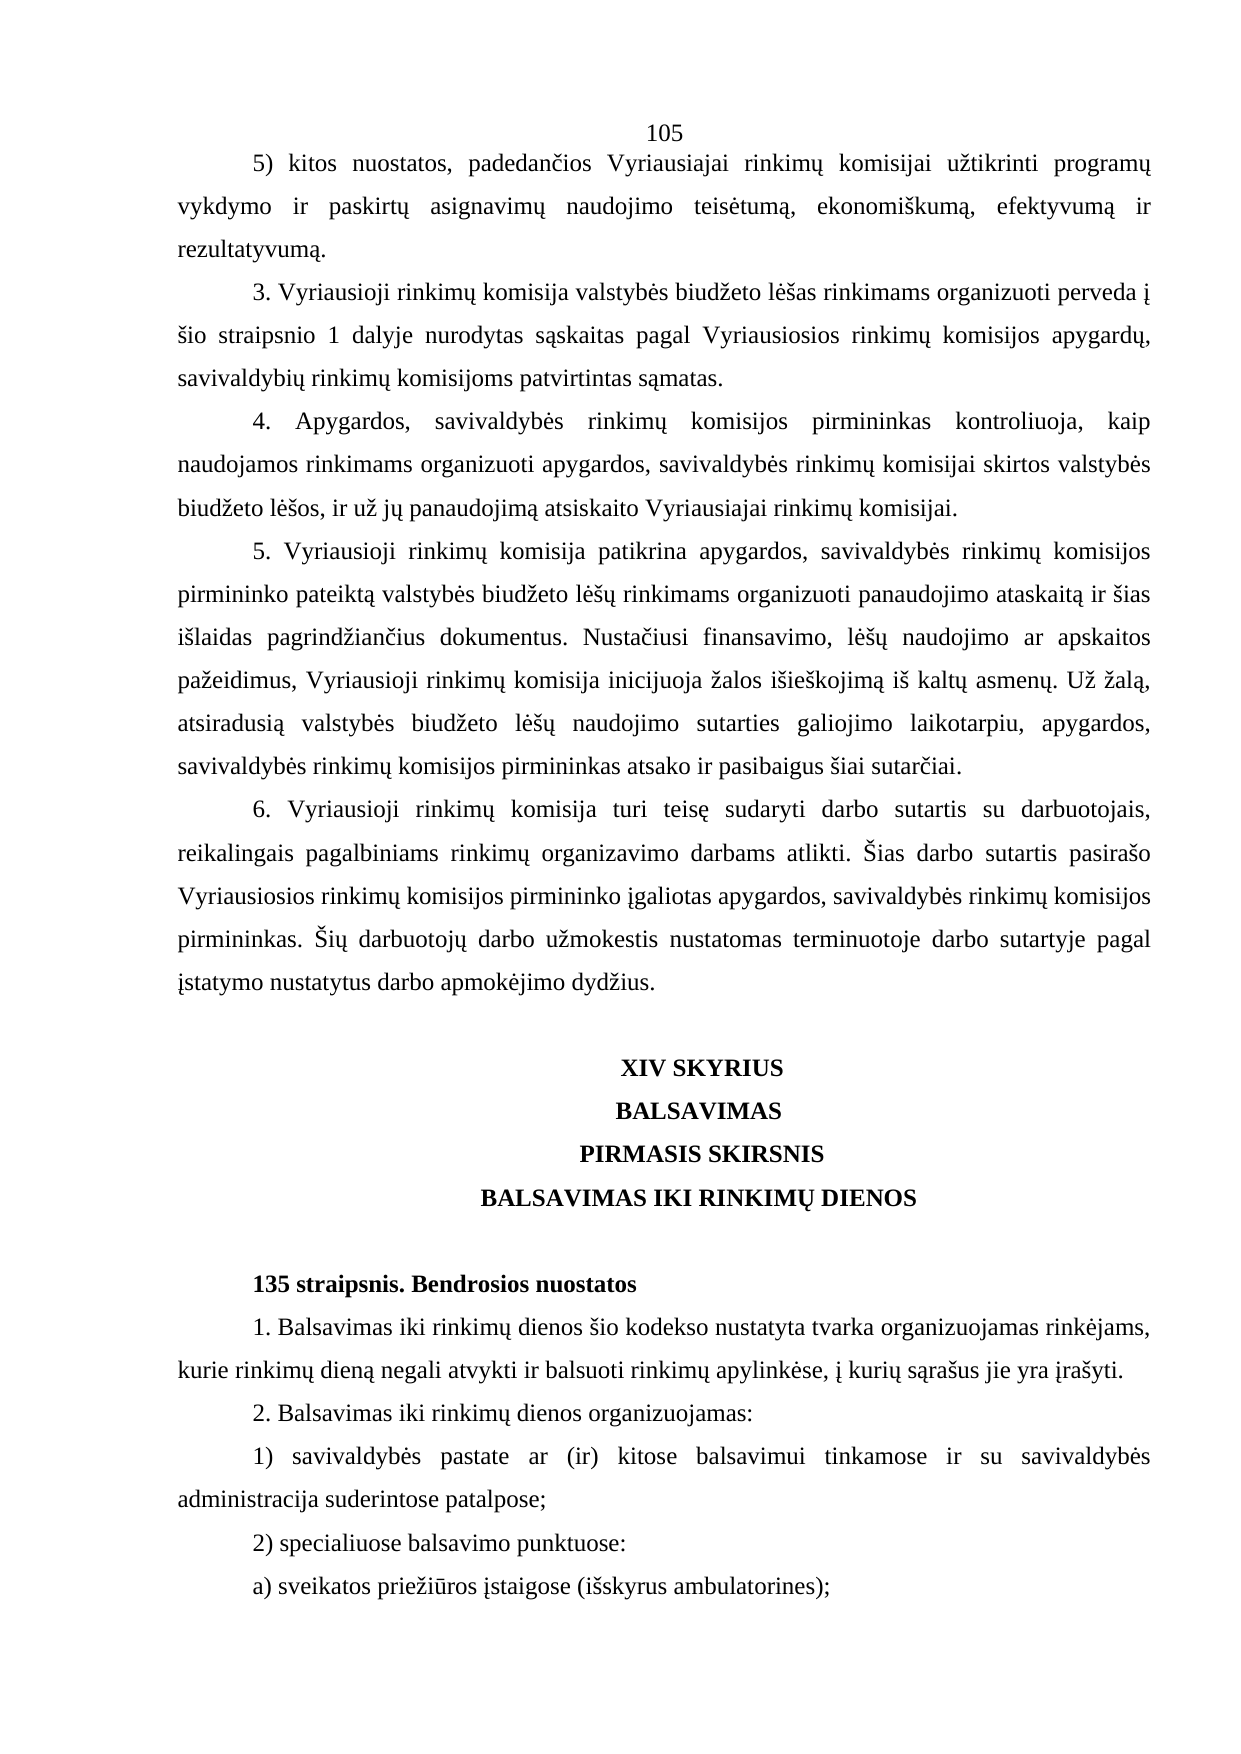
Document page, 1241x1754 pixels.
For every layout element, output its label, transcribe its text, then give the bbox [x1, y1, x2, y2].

text 5) kitos nuostatos, padedančios Vyriausiajai rinkimų komisijai užtikrinti programų vykdymo ir paskirtų asignavimų naudojimo teisėtumą, ekonomiškumą, efektyvumą ir rezultatyvumą. [177, 148, 1152, 263]
text 2) specialiuose balsavimo punktuose: [177, 1528, 1152, 1556]
text 6. Vyriausioji rinkimų komisija turi teisę sudaryti darbo sutartis su darbuotojais, reikalingais pagalbiniams rinkimų organizavimo darbams atlikti. Šias darbo sutartis pasirašo Vyriausiosios rinkimų komisijos pirmininko įgaliotas apygardos, savivaldybės rinkimų komisijos pirmininkas. Šių darbuotojų darbo užmokestis nustatomas terminuotoje darbo sutartyje pagal įstatymo nustatytus darbo apmokėjimo dydžius. [177, 794, 1152, 996]
text 3. Vyriausioji rinkimų komisija valstybės biudžeto lėšas rinkimams organizuoti perveda į šio straipsnio 1 dalyje nurodytas sąskaitas pagal Vyriausiosios rinkimų komisijos apygardų, savivaldybių rinkimų komisijoms patvirtintas sąmatas. [177, 277, 1152, 392]
text 4. Apygardos, savivaldybės rinkimų komisijos pirmininkas kontroliuoja, kaip naudojamos rinkimams organizuoti apygardos, savivaldybės rinkimų komisijai skirtos valstybės biudžeto lėšos, ir už jų panaudojimą atsiskaito Vyriausiajai rinkimų komisijai. [177, 406, 1152, 521]
subtitle 135 straipsnis. Bendrosios nuostatos [177, 1269, 1152, 1298]
text XIV SKYRIUS [177, 1053, 1152, 1082]
text 5. Vyriausioji rinkimų komisija patikrina apygardos, savivaldybės rinkimų komisijos pirmininko pateiktą valstybės biudžeto lėšų rinkimams organizuoti panaudojimo ataskaitą ir šias išlaidas pagrindžiančius dokumentus. Nustačiusi finansavimo, lėšų naudojimo ar apskaitos pažeidimus, Vyriausioji rinkimų komisija inicijuoja žalos išieškojimą iš kaltų asmenų. Už žalą, atsiradusią valstybės biudžeto lėšų naudojimo sutarties galiojimo laikotarpiu, apygardos, savivaldybės rinkimų komisijos pirmininkas atsako ir pasibaigus šiai sutarčiai. [177, 536, 1152, 780]
text 1) savivaldybės pastate ar (ir) kitose balsavimui tinkamose ir su savivaldybės administracija suderintose patalpose; [177, 1441, 1152, 1513]
text BALSAVIMAS IKI RINKIMŲ DIENOS [177, 1183, 1152, 1211]
text a) sveikatos priežiūros įstaigose (išskyrus ambulatorines); [177, 1571, 1152, 1599]
text 1. Balsavimas iki rinkimų dienos šio kodekso nustatyta tvarka organizuojamas rinkėjams, kurie rinkimų dieną negali atvykti ir balsuoti rinkimų apylinkėse, į kurių sąrašus jie yra įrašyti. [177, 1312, 1152, 1384]
text BALSAVIMAS [177, 1096, 1152, 1125]
text 2. Balsavimas iki rinkimų dienos organizuojamas: [177, 1398, 1152, 1427]
text PIRMASIS SKIRSNIS [177, 1139, 1152, 1168]
